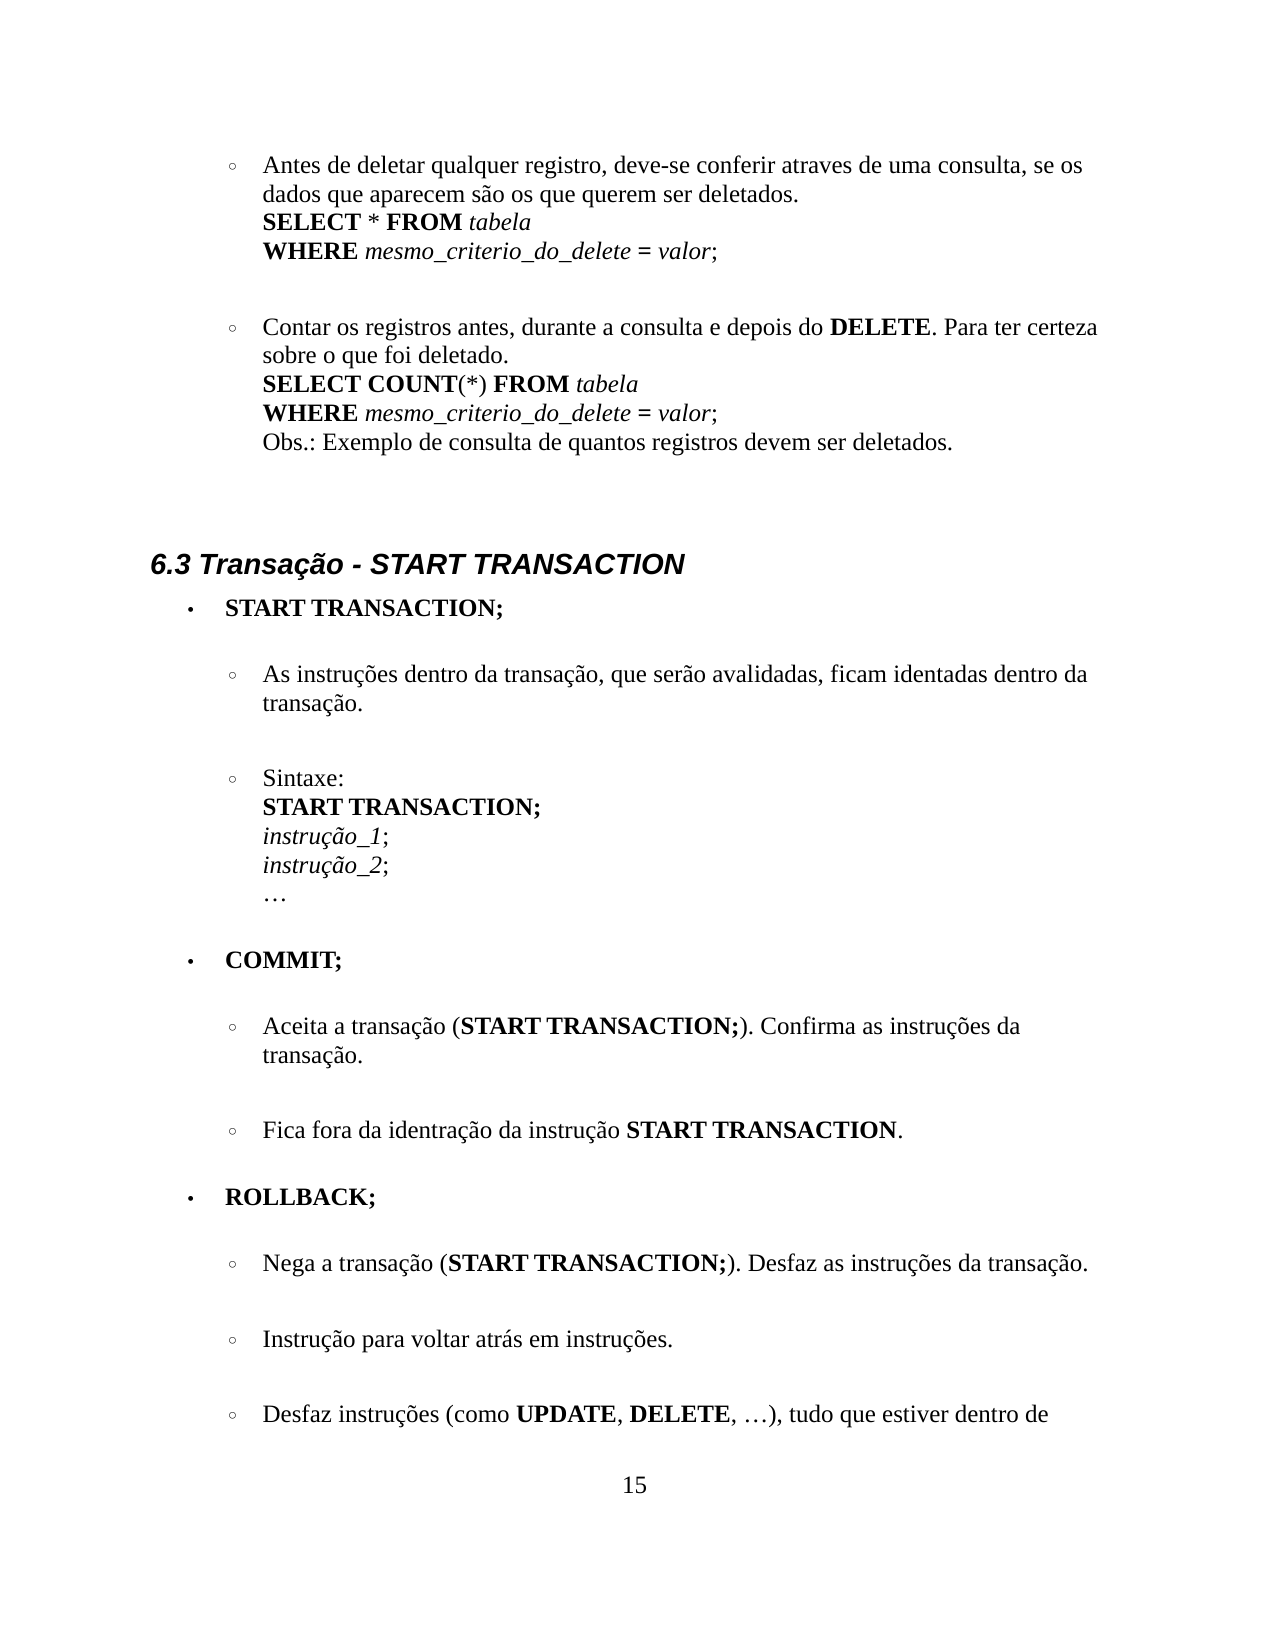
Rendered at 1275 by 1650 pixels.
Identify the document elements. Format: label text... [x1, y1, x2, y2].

list Fica fora da identração da instrução START TRANSACTION. [225, 1116, 1125, 1173]
list As instruções dentro da transação, que serão avalidadas, ficam identadas dentro da transação. [225, 659, 1125, 746]
list Sintaxe: START TRANSACTION; instrução_1; instrução_2; … [225, 763, 1125, 936]
list Desfaz instruções (como UPDATE, DELETE, …), tudo que estiver dentro de [225, 1399, 1125, 1428]
list START TRANSACTION; [187, 593, 1125, 650]
list Antes de deletar qualquer registro, deve-se conferir atraves de uma consulta, se os dados que aparecem são os que querem ser deletados. SELECT * FROM tabela WHERE mesmo_criterio_do_delete = valor; [225, 150, 1125, 294]
list Aceita a transação (START TRANSACTION;). Confirma as instruções da transação. [225, 1011, 1125, 1098]
list Contar os registros antes, durante a consulta e depois do DELETE. Para ter certeza sobre o que foi deletado. SELECT COUNT(*) FROM tabela WHERE mesmo_criterio_do_delete = valor; Obs.: Exemplo de consulta de quantos registros devem ser deletados. [225, 312, 1125, 484]
list COMMIT; [187, 945, 1125, 1002]
subtitle 6.3 Transação - START TRANSACTION [150, 547, 1125, 580]
list Nega a transação (START TRANSACTION;). Desfaz as instruções da transação. [225, 1248, 1125, 1306]
list ROLLBACK; [187, 1182, 1125, 1239]
list Instrução para voltar atrás em instruções. [225, 1324, 1125, 1381]
